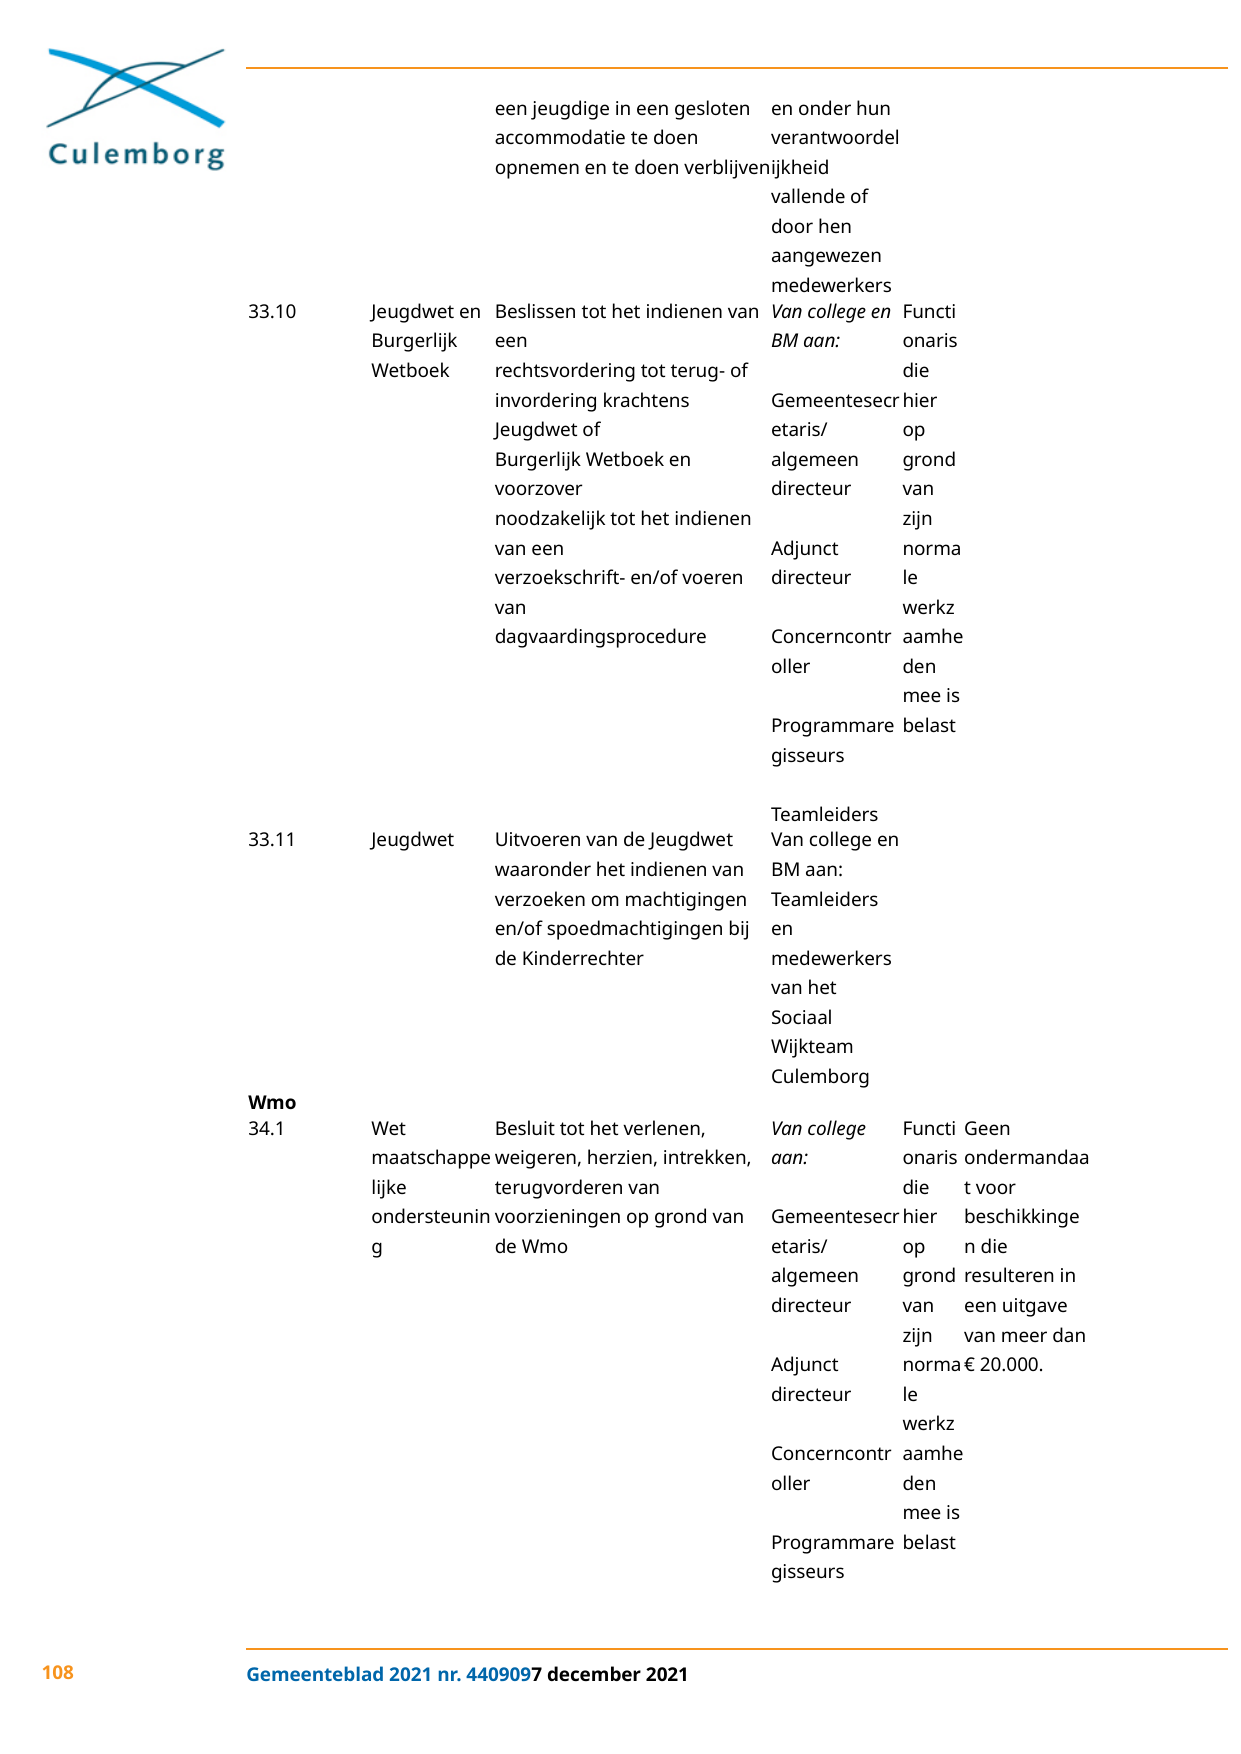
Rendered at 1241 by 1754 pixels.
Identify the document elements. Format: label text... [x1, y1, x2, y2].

table_cell Functionaris die hier op grond van zijn normale werkzaamheden mee is belast [902, 298, 964, 827]
table_cell [248, 95, 371, 298]
table_cell [964, 95, 1090, 298]
table_cell Jeugdwet en Burgerlijk Wetboek [371, 298, 494, 827]
table_cell Functionaris die hier op grond van zijn normale werkzaamheden mee is belast [902, 1115, 964, 1584]
picture [41, 47, 231, 172]
table_cell Besluit tot het verlenen, weigeren, herzien, intrekken, terugvorderen van voorzieningen op grond van de Wmo [495, 1115, 771, 1584]
table_cell 33.10 [248, 298, 371, 827]
table_cell Uitvoeren van de Jeugdwet waaronder het indienen van verzoeken om machtigingen en/of spoedmachtigingen bij de Kinderrechter [495, 827, 771, 1089]
table_cell Jeugdwet [371, 827, 494, 1089]
table_cell 33.11 [248, 827, 371, 1089]
table_cell een jeugdige in een gesloten accommodatie te doen opnemen en te doen verblijven [495, 95, 771, 298]
table_cell Wet maatschappelijke ondersteuning [371, 1115, 494, 1584]
table_cell [964, 827, 1090, 1089]
table_cell [902, 95, 964, 298]
table_cell Geen ondermandaat voor beschikkingen die resulteren in een uitgave van meer dan € 20.000. [964, 1115, 1090, 1584]
table_cell Van college en BM aan: Teamleiders en medewerkers van het Sociaal Wijkteam Culemborg [771, 827, 902, 1089]
table_cell 34.1 [248, 1115, 371, 1584]
table_cell Beslissen tot het indienen van een rechtsvordering tot terug- of invordering krachtens Jeugdwet of Burgerlijk Wetboek en voorzover noodzakelijk tot het indienen van een verzoekschrift- en/of voeren van dagvaardingsprocedure [495, 298, 771, 827]
table_cell en onder hun verantwoordelijkheid vallende of door hen aangewezen medewerkers [771, 95, 902, 298]
table_cell Van college aan: Gemeentesecretaris/ algemeen directeur Adjunct directeur Concerncontroller Programmaregisseurs [771, 1115, 902, 1584]
table_cell [902, 827, 964, 1089]
table_cell [964, 298, 1090, 827]
table_cell [371, 95, 494, 298]
table_cell Van college en BM aan: Gemeentesecretaris/ algemeen directeur Adjunct directeur Concerncontroller Programmaregisseurs Teamleiders [771, 298, 902, 827]
table_cell Wmo [248, 1089, 1090, 1115]
